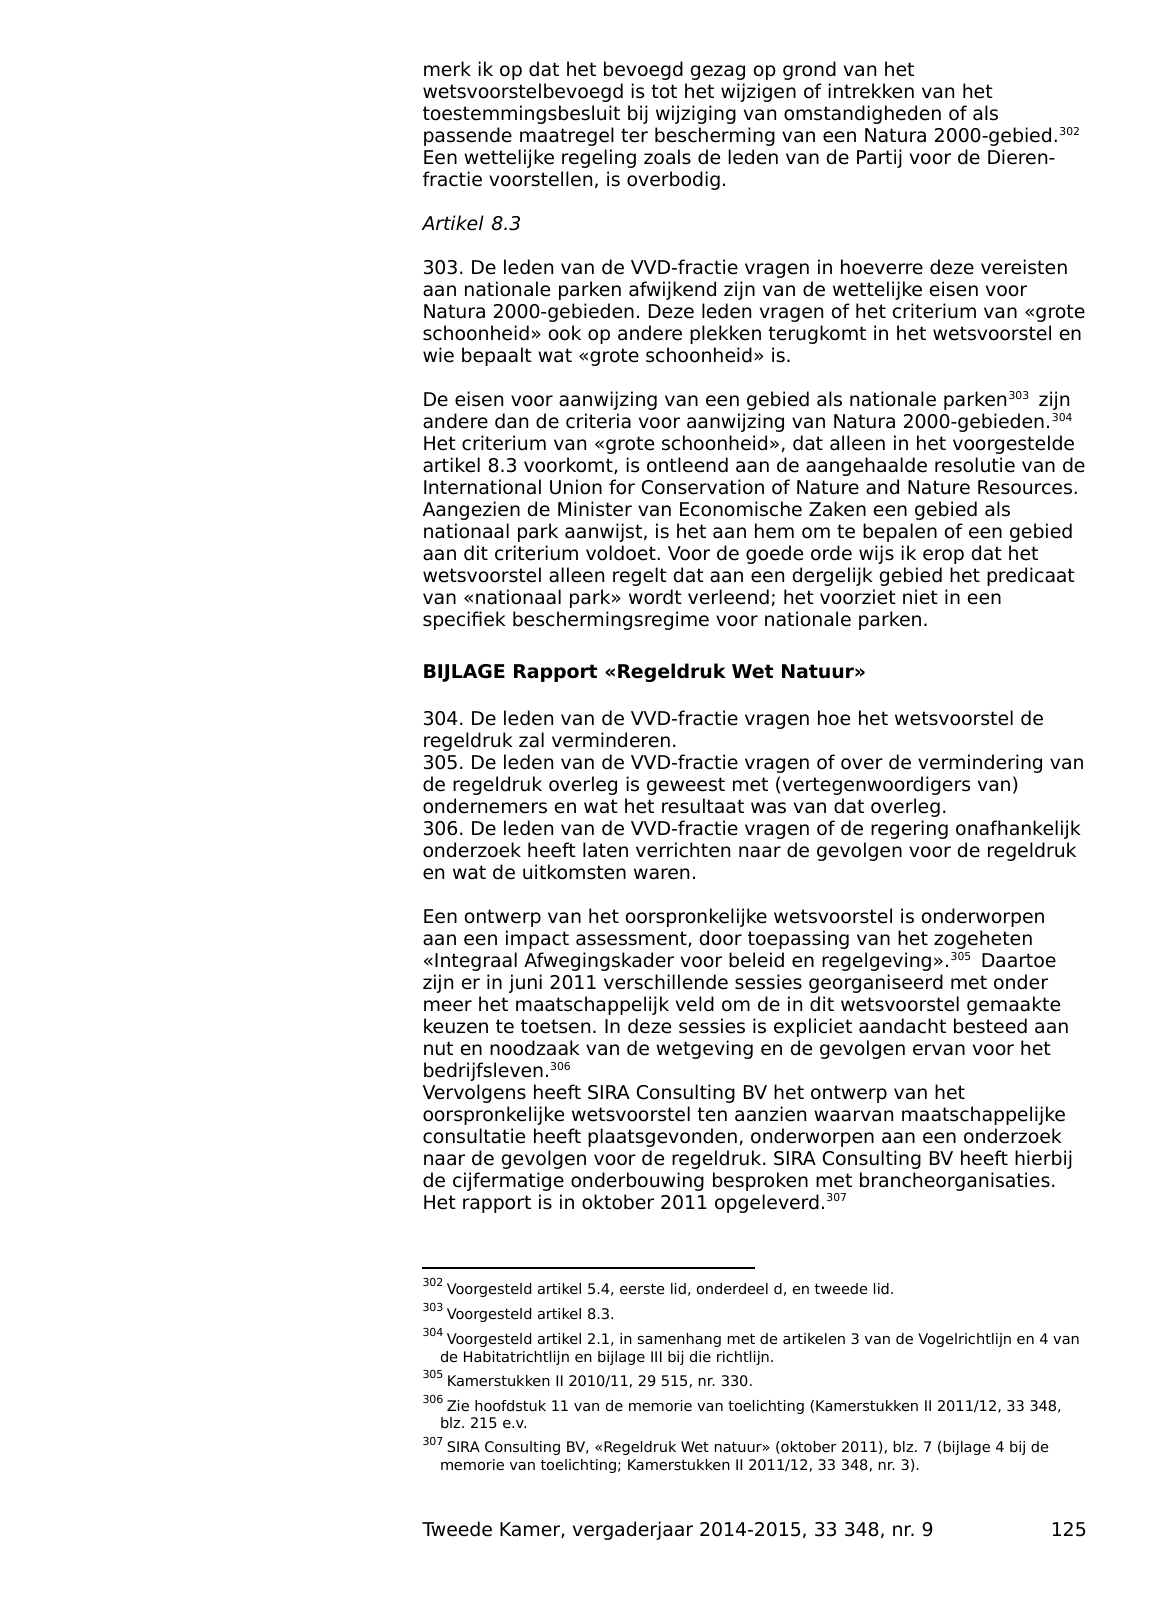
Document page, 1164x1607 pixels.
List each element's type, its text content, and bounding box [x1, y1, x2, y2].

text SIRA Consulting BV, «Regeldruk Wet natuur» (oktober 2011), blz. 7 (bijlage 4 bij de memorie van toelichting; Kamerstukken II 2011/12, 33 348, nr. 3). [422, 1435, 1087, 1474]
text Een ontwerp van het oorspronkelijke wetsvoorstel is onderworpen aan een impact assessment, door toepassing van het zogeheten «Integraal Afwegingskader voor beleid en regelgeving». Daartoe zijn er in juni 2011 verschillende sessies georganiseerd met onder meer het maatschappelijk veld om de in dit wetsvoorstel gemaakte keuzen te toetsen. In deze sessies is expliciet aandacht besteed aan nut en noodzaak van de wetgeving en de gevolgen ervan voor het bedrijfsleven. [422, 906, 1087, 1082]
subtitle BIJLAGE Rapport «Regeldruk Wet Natuur» [422, 661, 1087, 683]
text merk ik op dat het bevoegd gezag op grond van het wetsvoorstelbevoegd is tot het wijzigen of intrekken van het toestemmingsbesluit bij wijziging van omstandigheden of als passende maatregel ter bescherming van een Natura 2000-gebied. Een wettelijke regeling zoals de leden van de Partij voor de Dieren-fractie voorstellen, is overbodig. [422, 59, 1087, 191]
text Voorgesteld artikel 5.4, eerste lid, onderdeel d, en tweede lid. [422, 1277, 1087, 1299]
text Zie hoofdstuk 11 van de memorie van toelichting (Kamerstukken II 2011/12, 33 348, blz. 215 e.v. [422, 1393, 1087, 1432]
text Voorgesteld artikel 8.3. [422, 1302, 1087, 1324]
text Kamerstukken II 2010/11, 29 515, nr. 330. [422, 1368, 1087, 1391]
text De eisen voor aanwijzing van een gebied als nationale parken zijn andere dan de criteria voor aanwijzing van Natura 2000-gebieden. Het criterium van «grote schoonheid», dat alleen in het voorgestelde artikel 8.3 voorkomt, is ontleend aan de aangehaalde resolutie van de International Union for Conservation of Nature and Nature Resources. [422, 389, 1087, 499]
text 305. De leden van de VVD-fractie vragen of over de vermindering van de regeldruk overleg is geweest met (vertegenwoordigers van) ondernemers en wat het resultaat was van dat overleg. [422, 752, 1087, 818]
text Aangezien de Minister van Economische Zaken een gebied als nationaal park aanwijst, is het aan hem om te bepalen of een gebied aan dit criterium voldoet. Voor de goede orde wijs ik erop dat het wetsvoorstel alleen regelt dat aan een dergelijk gebied het predicaat van «nationaal park» wordt verleend; het voorziet niet in een specifiek beschermingsregime voor nationale parken. [422, 499, 1087, 631]
text 304. De leden van de VVD-fractie vragen hoe het wetsvoorstel de regeldruk zal verminderen. [422, 708, 1087, 752]
subtitle Artikel 8.3 [422, 213, 1087, 235]
text Voorgesteld artikel 2.1, in samenhang met de artikelen 3 van de Vogelrichtlijn en 4 van de Habitatrichtlijn en bijlage III bij die richtlijn. [422, 1327, 1087, 1366]
text 303. De leden van de VVD-fractie vragen in hoeverre deze vereisten aan nationale parken afwijkend zijn van de wettelijke eisen voor Natura 2000-gebieden. Deze leden vragen of het criterium van «grote schoonheid» ook op andere plekken terugkomt in het wetsvoorstel en wie bepaalt wat «grote schoonheid» is. [422, 257, 1087, 367]
text 306. De leden van de VVD-fractie vragen of de regering onafhankelijk onderzoek heeft laten verrichten naar de gevolgen voor de regeldruk en wat de uitkomsten waren. [422, 818, 1087, 884]
text Vervolgens heeft SIRA Consulting BV het ontwerp van het oorspronkelijke wetsvoorstel ten aanzien waarvan maatschappelijke consultatie heeft plaatsgevonden, onderworpen aan een onderzoek naar de gevolgen voor de regeldruk. SIRA Consulting BV heeft hierbij de cijfermatige onderbouwing besproken met brancheorganisaties. Het rapport is in oktober 2011 opgeleverd. [422, 1082, 1087, 1214]
